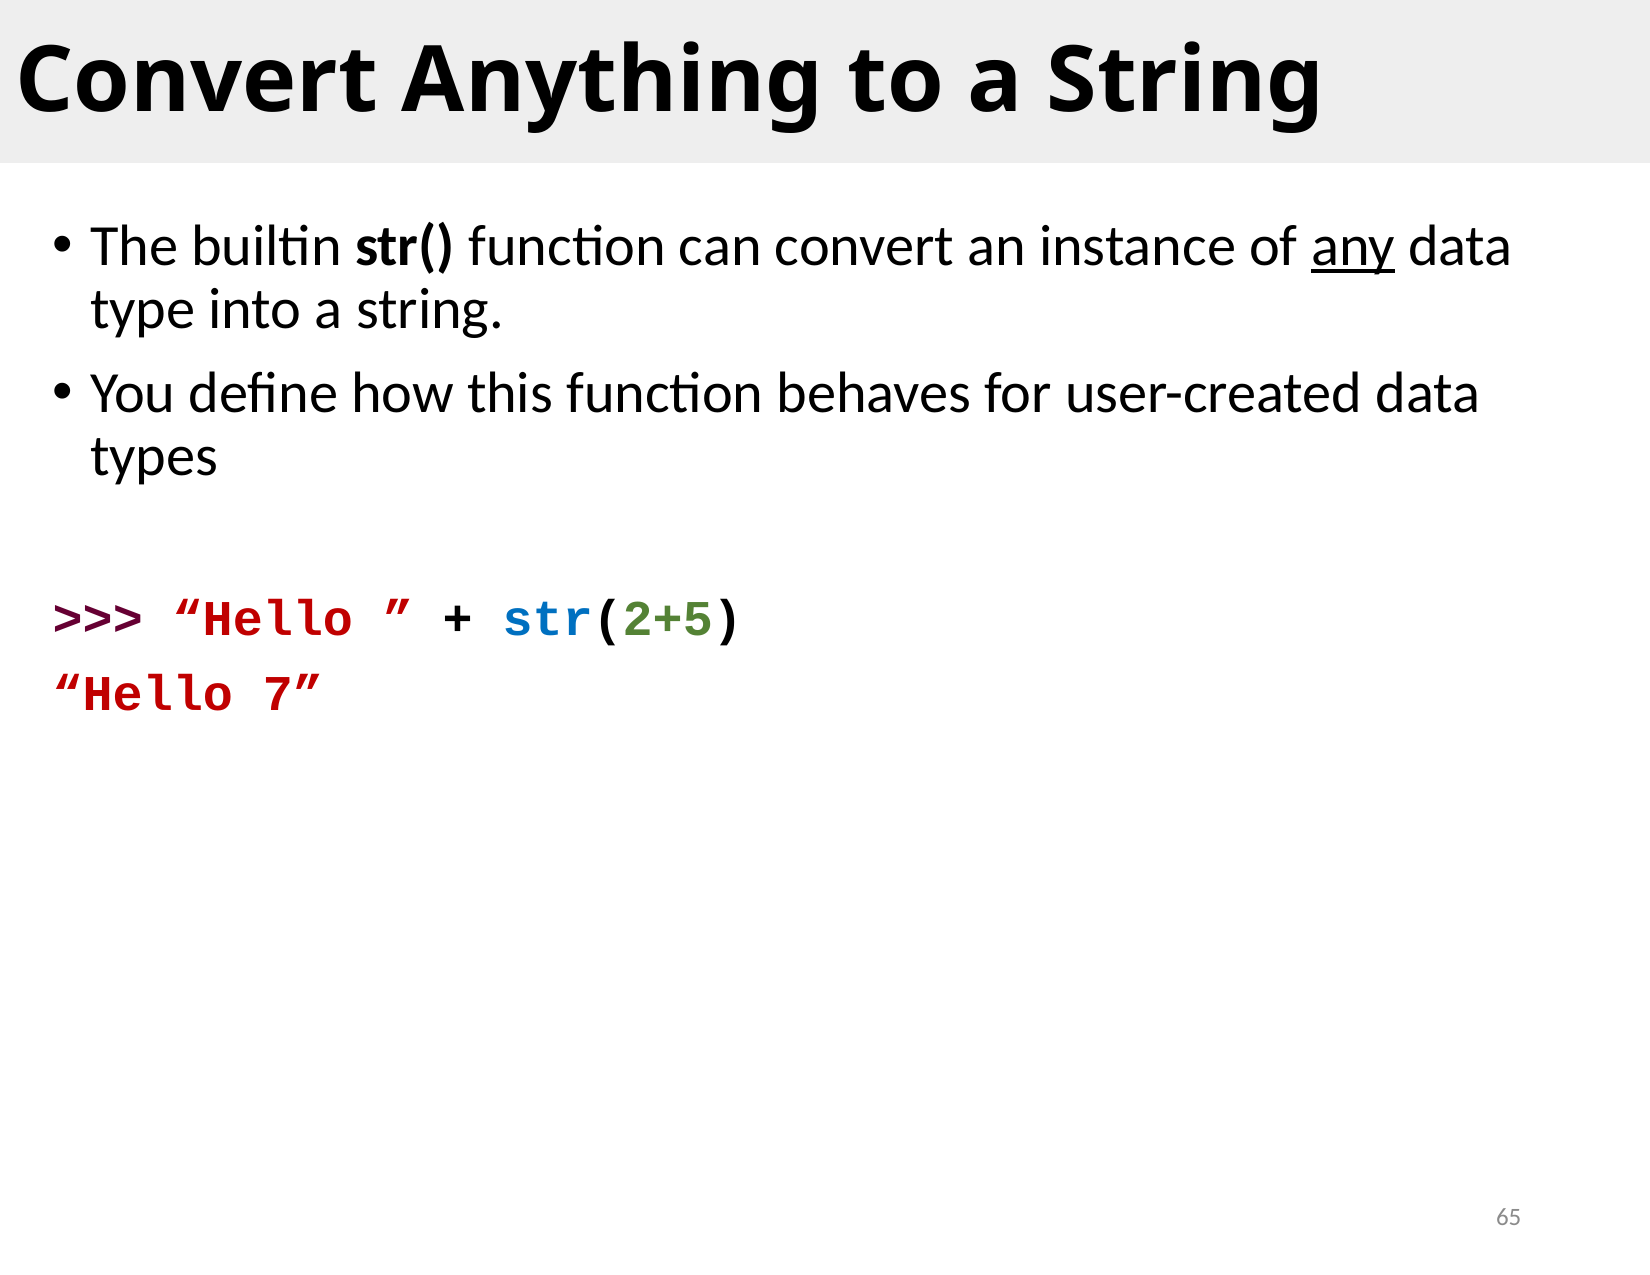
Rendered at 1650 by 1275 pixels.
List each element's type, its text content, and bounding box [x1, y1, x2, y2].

list The builtin str() function can convert an instance of any data type into a string. You define how this function behaves for user-created data types >>> “Hello ” + str(2+5) “Hello 7” [37, 207, 1595, 1149]
title Convert Anything to a String [0, 0, 1650, 163]
